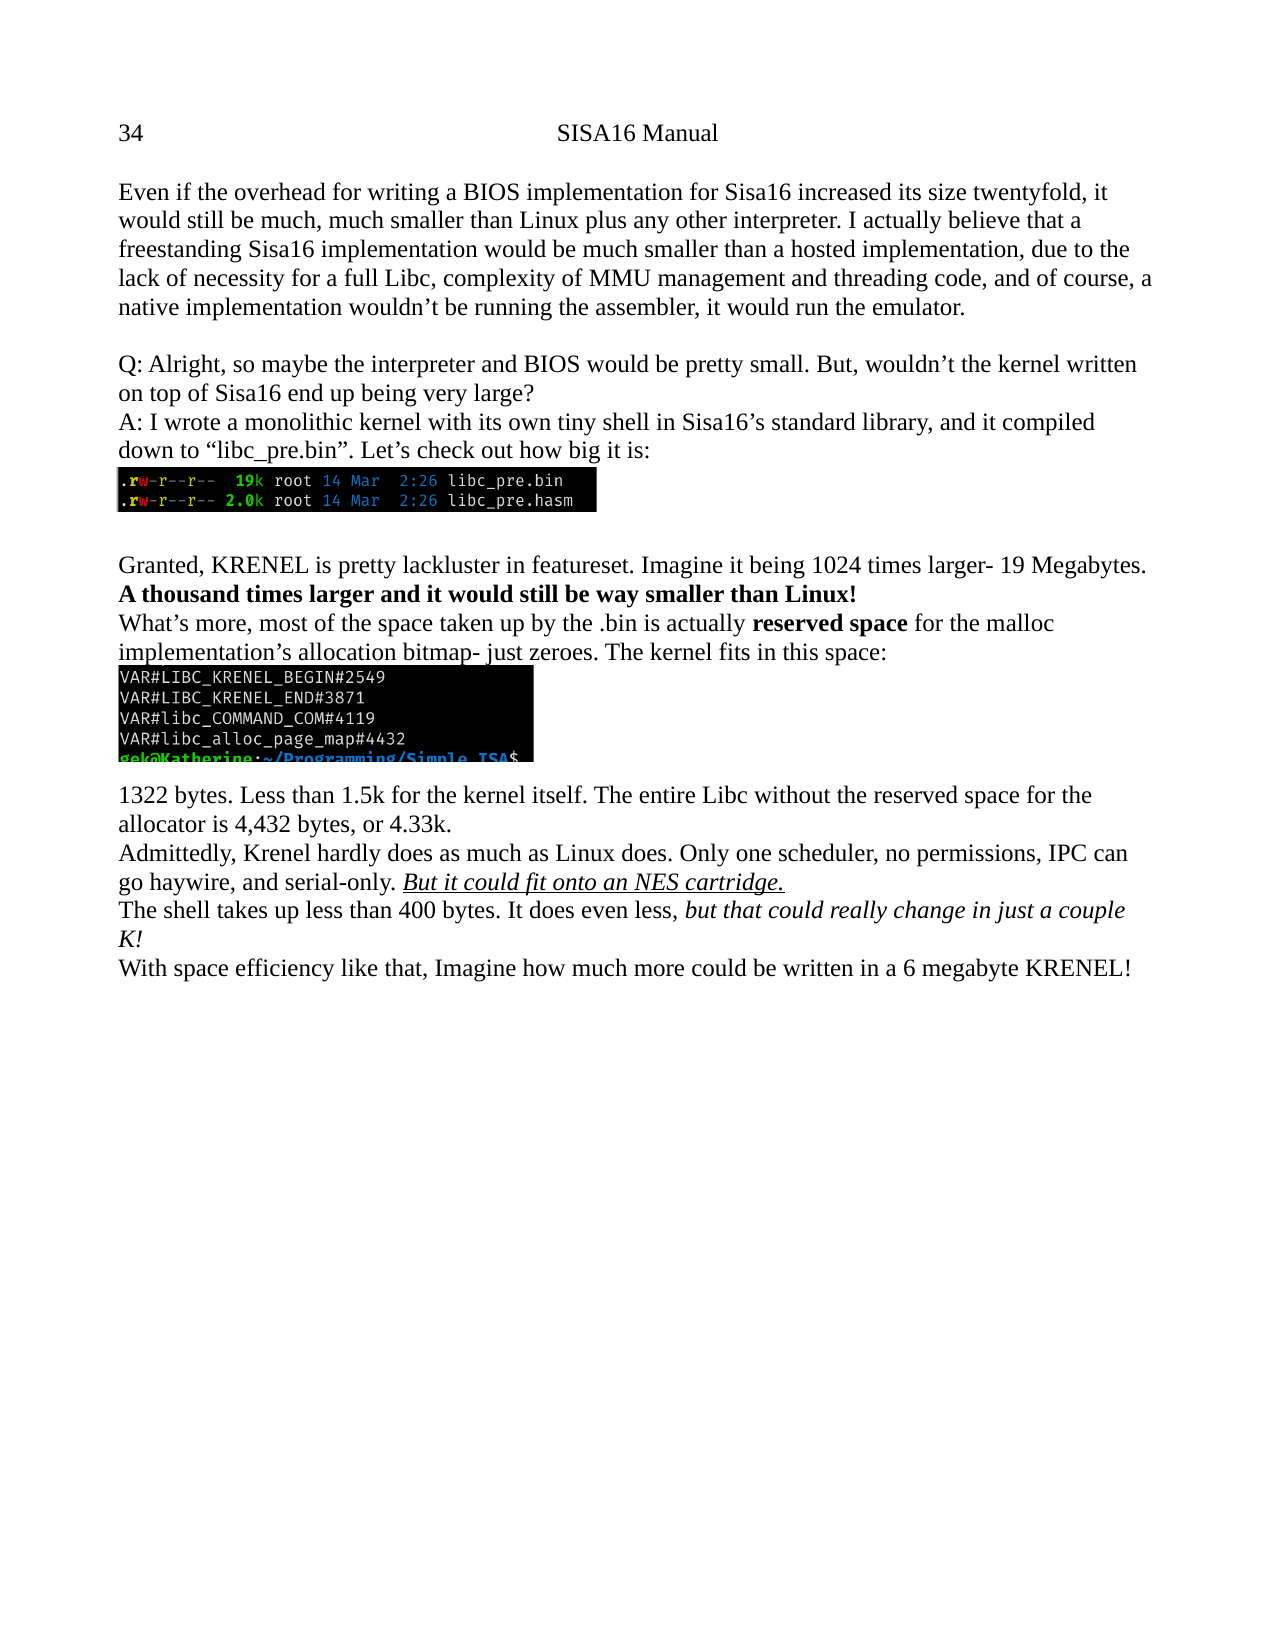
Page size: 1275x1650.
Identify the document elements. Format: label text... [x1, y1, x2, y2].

text The shell takes up less than 400 bytes. It does even less, but that could really change in just a couple K! [118, 896, 1157, 953]
text Even if the overhead for writing a BIOS implementation for Sisa16 increased its size twentyfold, it would still be much, much smaller than Linux plus any other interpreter. I actually believe that a freestanding Sisa16 implementation would be much smaller than a hosted implementation, due to the lack of necessity for a full Libc, complexity of MMU management and threading code, and of course, a native implementation wouldn’t be running the assembler, it would run the emulator. [118, 177, 1157, 321]
picture [118, 665, 534, 762]
text Granted, KRENEL is pretty lackluster in featureset. Imagine it being 1024 times larger- 19 Megabytes. A thousand times larger and it would still be way smaller than Linux! What’s more, most of the space taken up by the .bin is actually reserved space for the malloc implementation’s allocation bitmap- just zeroes. The kernel fits in this space: [118, 551, 1157, 666]
text Q: Alright, so maybe the interpreter and BIOS would be pretty small. But, wouldn’t the kernel written on top of Sisa16 end up being very large? A: I wrote a monolithic kernel with its own tiny shell in Sisa16’s standard library, and it compiled down to “libc_pre.bin”. Let’s check out how big it is: [118, 349, 1157, 464]
text With space efficiency like that, Imagine how much more could be written in a 6 megabyte KRENEL! [118, 953, 1157, 982]
text 1322 bytes. Less than 1.5k for the kernel itself. The entire Libc without the reserved space for the allocator is 4,432 bytes, or 4.33k. Admittedly, Krenel hardly does as much as Linux does. Only one scheduler, no permissions, IPC can go haywire, and serial-only. But it could fit onto an NES cartridge. [118, 781, 1157, 896]
picture [116, 467, 597, 512]
